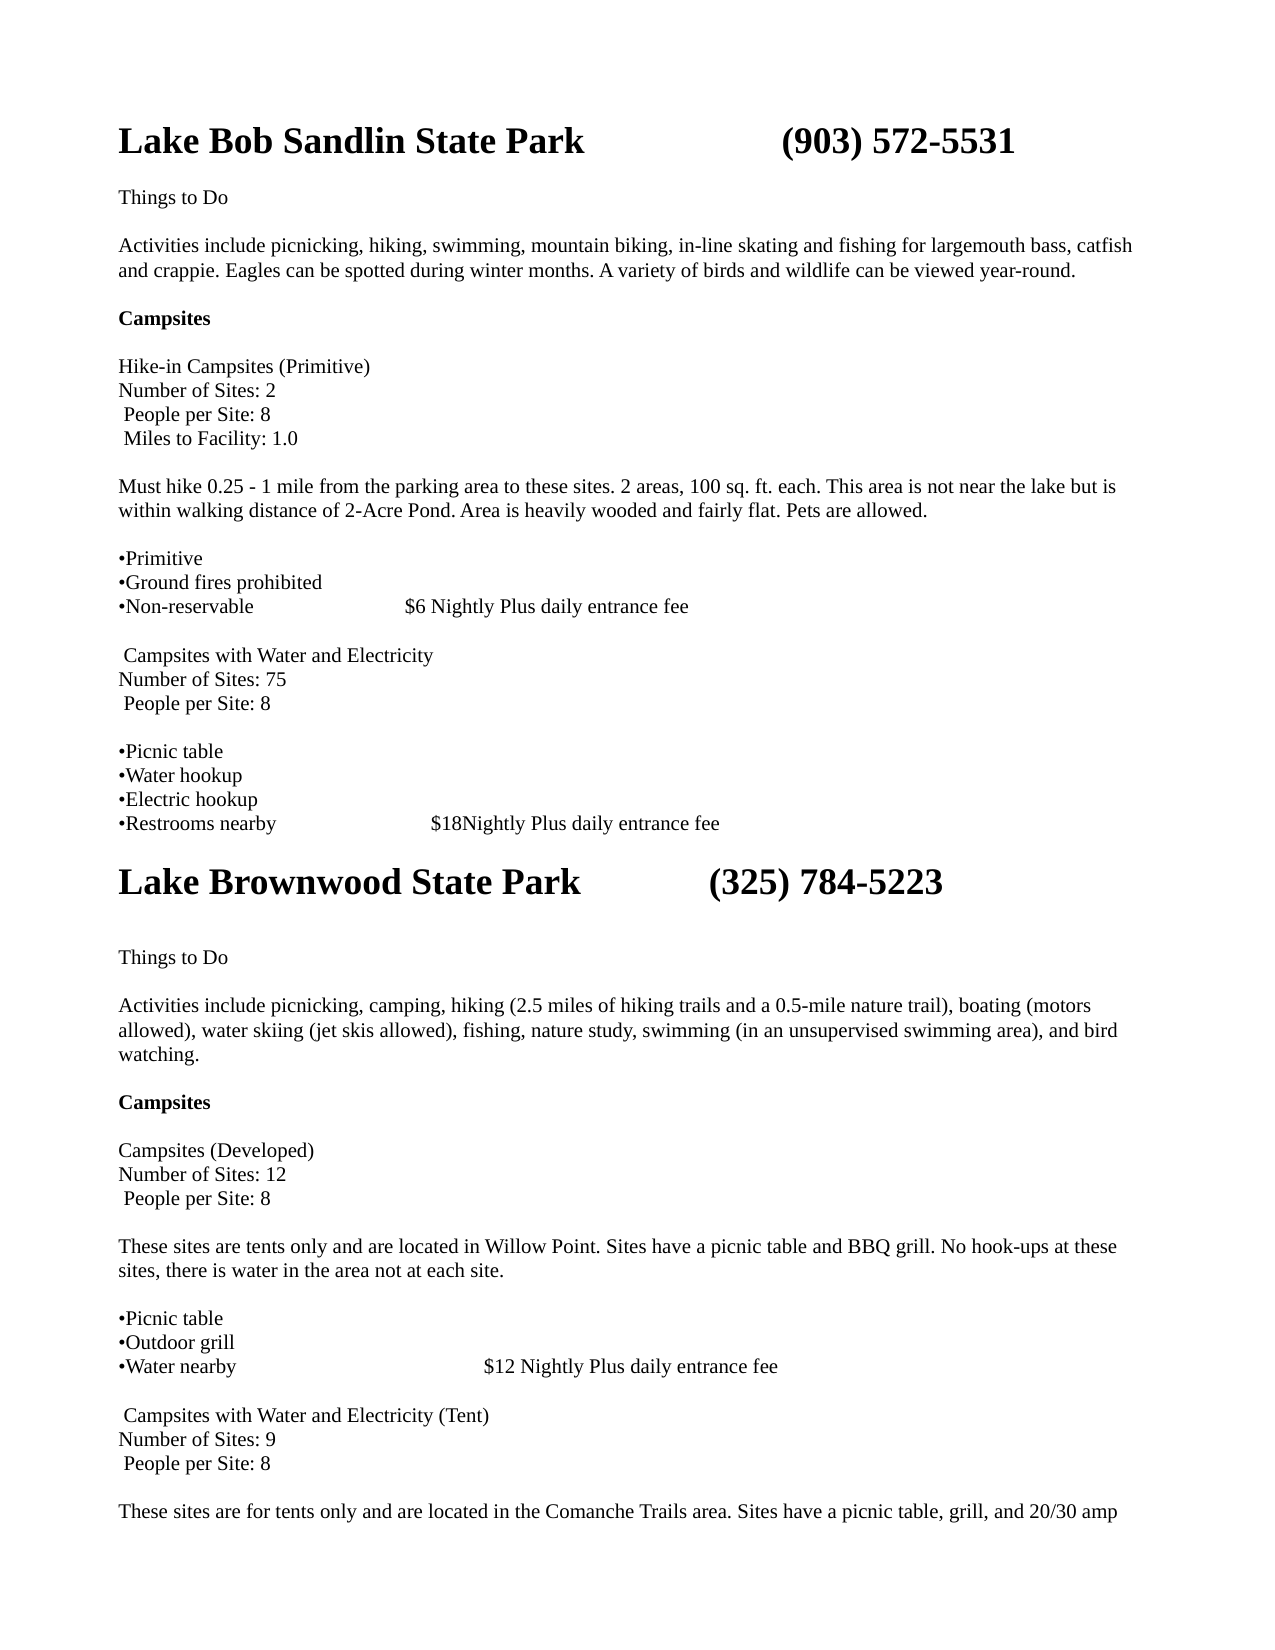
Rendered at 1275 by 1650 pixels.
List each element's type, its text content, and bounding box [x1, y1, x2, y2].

text Campsites [118, 1090, 1157, 1114]
text Things to Do [118, 185, 1157, 209]
text •Outdoor grill [118, 1330, 1157, 1354]
text Number of Sites: 9 [118, 1427, 1157, 1451]
text Campsites (Developed) [118, 1138, 1157, 1162]
text Activities include picnicking, camping, hiking (2.5 miles of hiking trails and a 0.5-mile nature trail), boating (motors allowed), water skiing (jet skis allowed), fishing, nature study, swimming (in an unsupervised swimming area), and bird watching. [118, 993, 1157, 1066]
text Must hike 0.25 - 1 mile from the parking area to these sites. 2 areas, 100 sq. ft. each. This area is not near the lake but is within walking distance of 2-Acre Pond. Area is heavily wooded and fairly flat. Pets are allowed. [118, 474, 1157, 522]
text Things to Do [118, 945, 1157, 969]
text •Picnic table [118, 1306, 1157, 1330]
text Number of Sites: 75 [118, 667, 1157, 691]
text Campsites [118, 306, 1157, 330]
text Number of Sites: 2 [118, 378, 1157, 402]
text Campsites with Water and Electricity (Tent) [118, 1402, 1157, 1427]
text These sites are for tents only and are located in the Comanche Trails area. Sites have a picnic table, grill, and 20/30 amp [118, 1499, 1157, 1523]
text Lake Brownwood State Park (325) 784-5223 [118, 859, 1157, 902]
text People per Site: 8 [118, 691, 1157, 715]
text •Water hookup [118, 763, 1157, 787]
text People per Site: 8 [118, 402, 1157, 426]
text Activities include picnicking, hiking, swimming, mountain biking, in-line skating and fishing for largemouth bass, catfish and crappie. Eagles can be spotted during winter months. A variety of birds and wildlife can be viewed year-round. [118, 233, 1157, 282]
text Campsites with Water and Electricity [118, 642, 1157, 667]
text Number of Sites: 12 [118, 1162, 1157, 1186]
text •Primitive [118, 546, 1157, 570]
text •Electric hookup [118, 787, 1157, 811]
text These sites are tents only and are located in Willow Point. Sites have a picnic table and BBQ grill. No hook-ups at these sites, there is water in the area not at each site. [118, 1234, 1157, 1282]
text People per Site: 8 [118, 1186, 1157, 1210]
text Lake Bob Sandlin State Park (903) 572-5531 [118, 118, 1157, 161]
text •Water nearby $12 Nightly Plus daily entrance fee [118, 1354, 1157, 1378]
text People per Site: 8 [118, 1451, 1157, 1475]
text •Ground fires prohibited [118, 570, 1157, 594]
text Hike-in Campsites (Primitive) [118, 354, 1157, 378]
text •Picnic table [118, 739, 1157, 763]
text Miles to Facility: 1.0 [118, 426, 1157, 450]
text •Non-reservable $6 Nightly Plus daily entrance fee [118, 594, 1157, 618]
text •Restrooms nearby $18Nightly Plus daily entrance fee [118, 811, 1157, 835]
